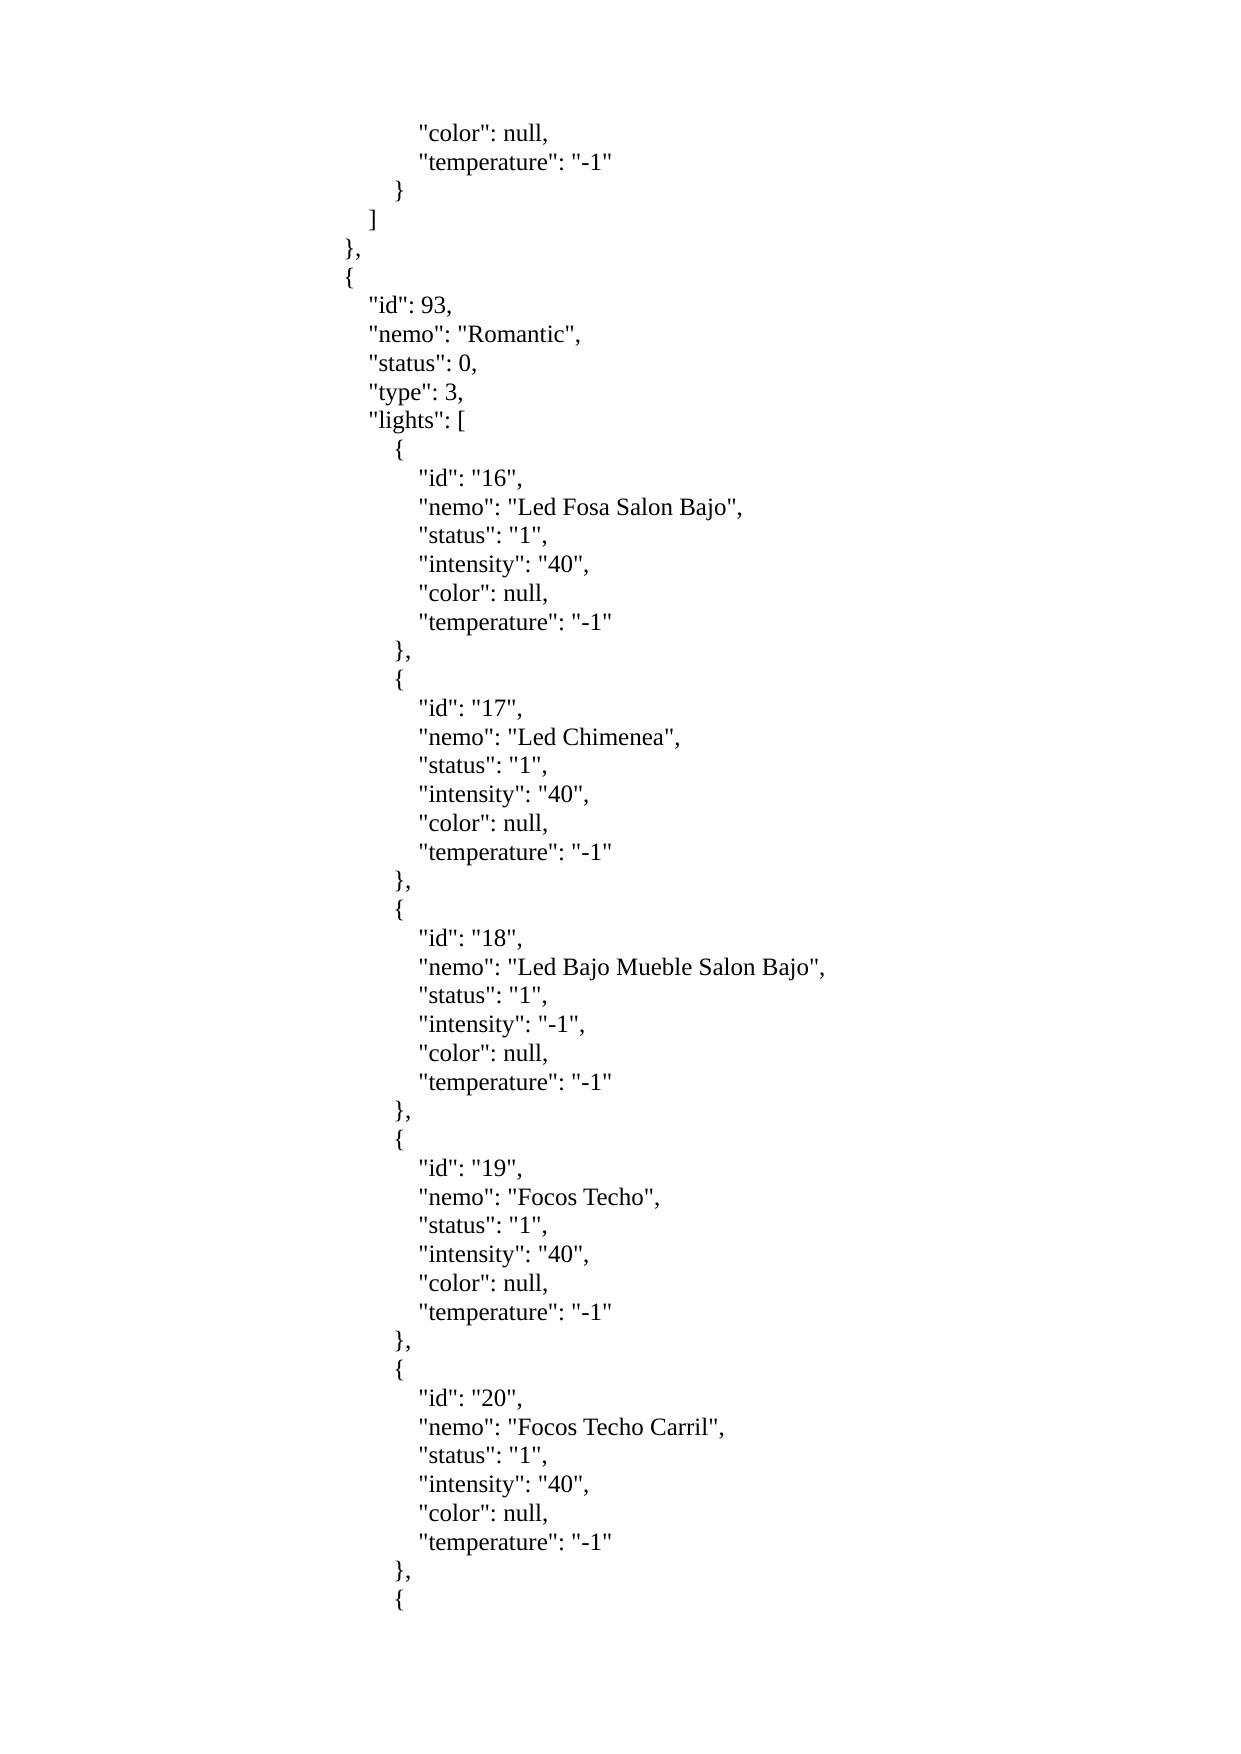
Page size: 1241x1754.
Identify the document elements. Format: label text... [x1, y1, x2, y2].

text "id": "18", [118, 923, 1122, 952]
text "id": "19", [118, 1153, 1122, 1182]
text "type": 3, [118, 377, 1122, 406]
text "color": null, [118, 1268, 1122, 1297]
text "nemo": "Romantic", [118, 319, 1122, 348]
text "temperature": "-1" [118, 1527, 1122, 1556]
text { [118, 434, 1122, 463]
text "intensity": "40", [118, 779, 1122, 808]
text }, [118, 1096, 1122, 1124]
text "intensity": "40", [118, 1239, 1122, 1268]
text }, [118, 233, 1122, 262]
text }, [118, 636, 1122, 664]
text { [118, 1124, 1122, 1153]
text { [118, 262, 1122, 291]
text }, [118, 866, 1122, 894]
text "id": "20", [118, 1383, 1122, 1412]
text "nemo": "Focos Techo Carril", [118, 1412, 1122, 1441]
text "nemo": "Led Chimenea", [118, 722, 1122, 751]
text "temperature": "-1" [118, 147, 1122, 176]
text "nemo": "Focos Techo", [118, 1182, 1122, 1211]
text { [118, 664, 1122, 693]
text "status": 0, [118, 348, 1122, 377]
text "temperature": "-1" [118, 1297, 1122, 1326]
text "color": null, [118, 118, 1122, 147]
text "id": "16", [118, 463, 1122, 492]
text { [118, 1354, 1122, 1383]
text "temperature": "-1" [118, 1067, 1122, 1096]
text "lights": [ [118, 406, 1122, 434]
text "status": "1", [118, 1441, 1122, 1469]
text "status": "1", [118, 981, 1122, 1009]
text "status": "1", [118, 751, 1122, 779]
text "id": "17", [118, 693, 1122, 722]
text { [118, 1584, 1122, 1613]
text "intensity": "-1", [118, 1009, 1122, 1038]
text "color": null, [118, 1498, 1122, 1527]
text "color": null, [118, 1038, 1122, 1067]
text "nemo": "Led Bajo Mueble Salon Bajo", [118, 952, 1122, 981]
text "temperature": "-1" [118, 607, 1122, 636]
text "status": "1", [118, 521, 1122, 549]
text "color": null, [118, 578, 1122, 607]
text "temperature": "-1" [118, 837, 1122, 866]
text ] [118, 204, 1122, 233]
text "nemo": "Led Fosa Salon Bajo", [118, 492, 1122, 521]
text { [118, 894, 1122, 923]
text "id": 93, [118, 291, 1122, 319]
text "intensity": "40", [118, 549, 1122, 578]
text } [118, 176, 1122, 204]
text }, [118, 1326, 1122, 1354]
text "status": "1", [118, 1211, 1122, 1239]
text "color": null, [118, 808, 1122, 837]
text "intensity": "40", [118, 1469, 1122, 1498]
text }, [118, 1556, 1122, 1584]
